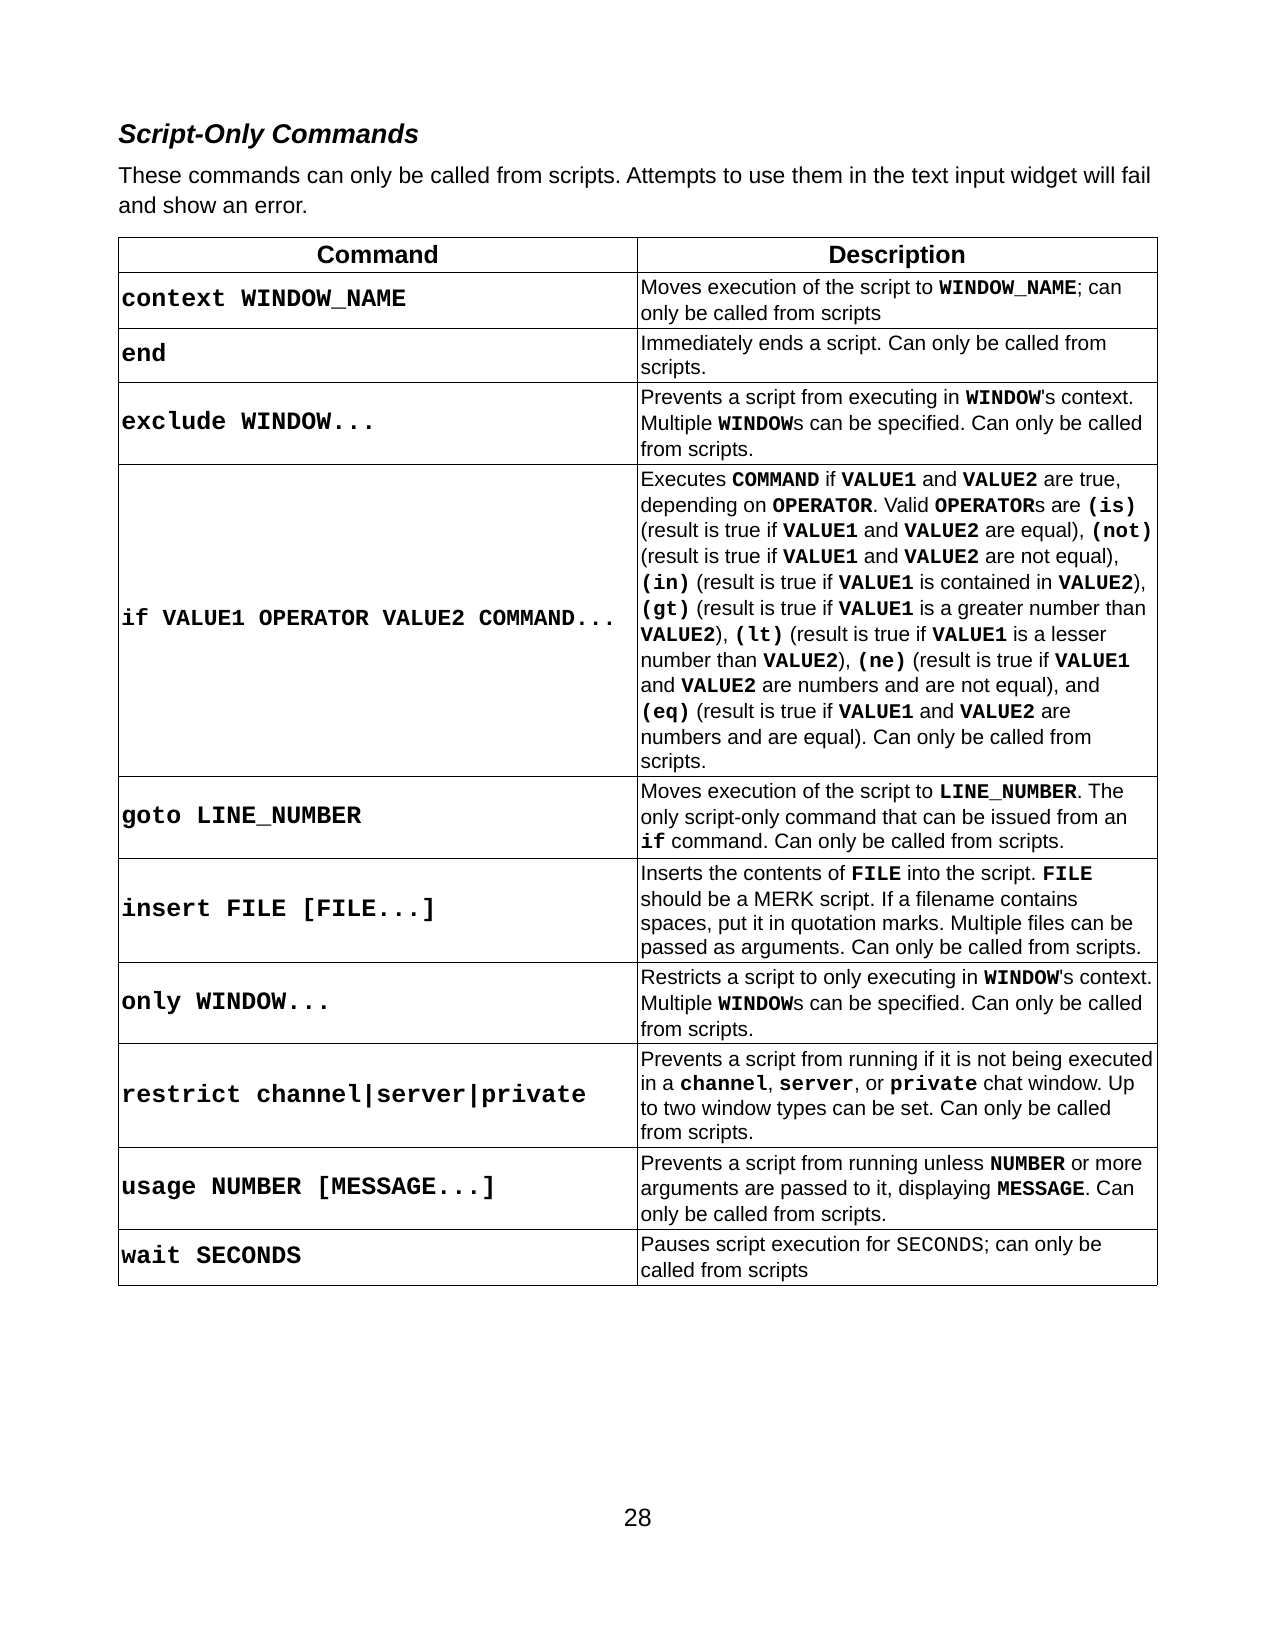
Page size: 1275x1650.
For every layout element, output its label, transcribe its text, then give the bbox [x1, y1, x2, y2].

table_cell insert FILE [FILE...] [119, 859, 637, 962]
table_cell wait SECONDS [119, 1230, 637, 1285]
table_cell if VALUE1 OPERATOR VALUE2 COMMAND... [119, 465, 637, 776]
table_cell Executes COMMAND if VALUE1 and VALUE2 are true, depending on OPERATOR. Valid OPERATORs are (is) (result is true if VALUE1 and VALUE2 are equal), (not) (result is true if VALUE1 and VALUE2 are not equal), (in) (result is true if VALUE1 is contained in VALUE2), (gt) (result is true if VALUE1 is a greater number than VALUE2), (lt) (result is true if VALUE1 is a lesser number than VALUE2), (ne) (result is true if VALUE1 and VALUE2 are numbers and are not equal), and (eq) (result is true if VALUE1 and VALUE2 are numbers and are equal). Can only be called from scripts. [638, 465, 1157, 776]
table_cell end [119, 329, 637, 382]
table_cell Restricts a script to only executing in WINDOW's context. Multiple WINDOWs can be specified. Can only be called from scripts. [638, 963, 1157, 1043]
table_cell Inserts the contents of FILE into the script. FILE should be a MERK script. If a filename contains spaces, put it in quotation marks. Multiple files can be passed as arguments. Can only be called from scripts. [638, 859, 1157, 962]
table_cell Prevents a script from running if it is not being executed in a channel, server, or private chat window. Up to two window types can be set. Can only be called from scripts. [638, 1044, 1157, 1147]
table_cell only WINDOW... [119, 963, 637, 1043]
table_cell Prevents a script from executing in WINDOW's context. Multiple WINDOWs can be specified. Can only be called from scripts. [638, 383, 1157, 463]
table_cell Immediately ends a script. Can only be called from scripts. [638, 329, 1157, 382]
table_cell exclude WINDOW... [119, 383, 637, 463]
table_cell Moves execution of the script to WINDOW_NAME; can only be called from scripts [638, 273, 1157, 328]
table_cell Prevents a script from running unless NUMBER or more arguments are passed to it, displaying MESSAGE. Can only be called from scripts. [638, 1148, 1157, 1229]
table_cell Pauses script execution for SECONDS; can only be called from scripts [638, 1230, 1157, 1285]
table_cell Moves execution of the script to LINE_NUMBER. The only script-only command that can be issued from an if command. Can only be called from scripts. [638, 777, 1157, 858]
table_cell usage NUMBER [MESSAGE...] [119, 1148, 637, 1229]
table_header Command [119, 238, 637, 272]
table_header Description [638, 238, 1157, 272]
table_cell restrict channel|server|private [119, 1044, 637, 1147]
text These commands can only be called from scripts. Attempts to use them in the text input widget will fail and show an error. [118, 162, 1157, 218]
subtitle Script-Only Commands [118, 118, 1157, 149]
table_cell context WINDOW_NAME [119, 273, 637, 328]
table_cell goto LINE_NUMBER [119, 777, 637, 858]
